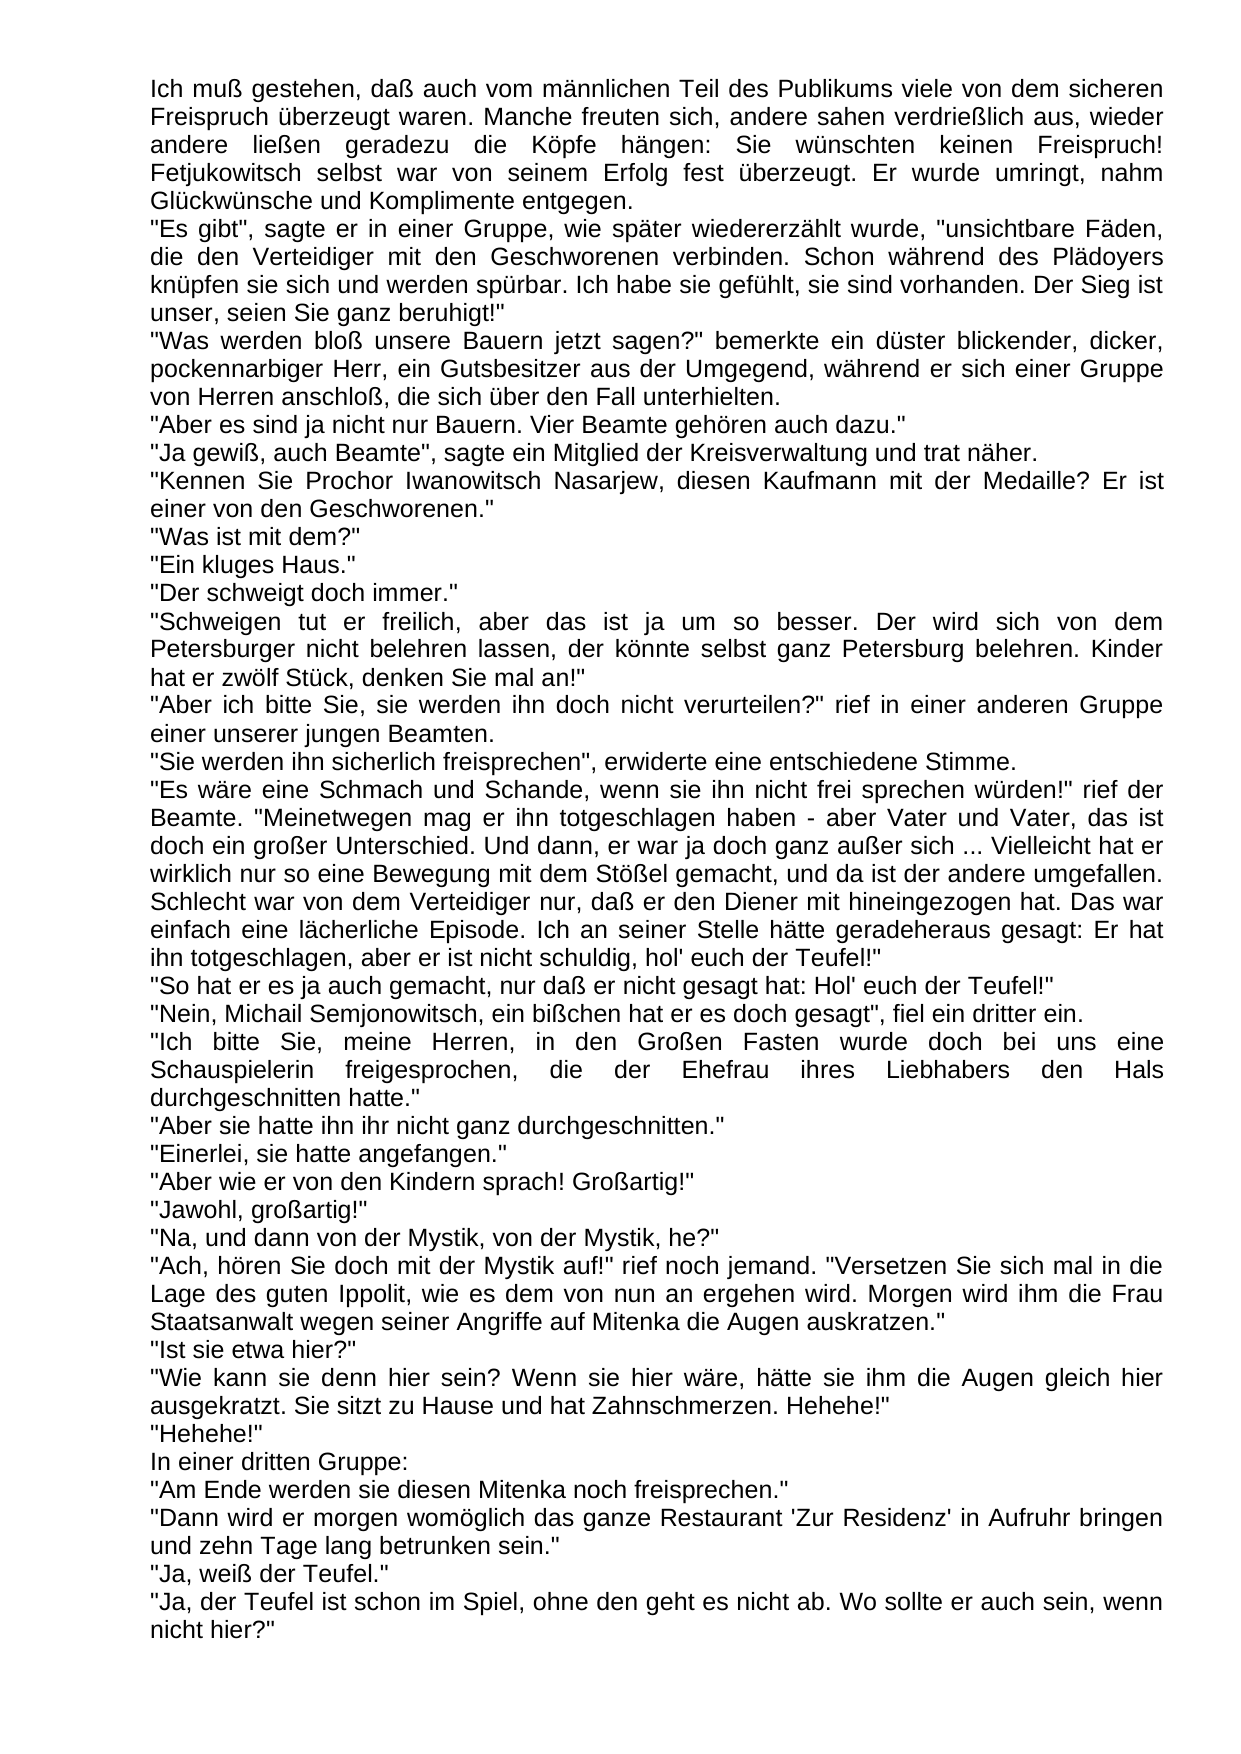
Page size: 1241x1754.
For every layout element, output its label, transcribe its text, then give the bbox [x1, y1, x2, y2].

text "Ist sie etwa hier?" [150, 1336, 1166, 1364]
text "Ach, hören Sie doch mit der Mystik auf!" rief noch jemand. "Versetzen Sie sich mal in die Lage des guten Ippolit, wie es dem von nun an ergehen wird. Morgen wird ihm die Frau Staatsanwalt wegen seiner Angriffe auf Mitenka die Augen auskratzen." [150, 1252, 1166, 1336]
text "Aber ich bitte Sie, sie werden ihn doch nicht verurteilen?" rief in einer anderen Gruppe einer unserer jungen Beamten. [150, 691, 1166, 747]
text "Ich bitte Sie, meine Herren, in den Großen Fasten wurde doch bei uns eine Schauspielerin freigesprochen, die der Ehefrau ihres Liebhabers den Hals durchgeschnitten hatte." [150, 1028, 1166, 1112]
text "Na, und dann von der Mystik, von der Mystik, he?" [150, 1224, 1166, 1252]
text "Aber es sind ja nicht nur Bauern. Vier Beamte gehören auch dazu." [150, 411, 1166, 439]
text "Kennen Sie Prochor Iwanowitsch Nasarjew, diesen Kaufmann mit der Medaille? Er ist einer von den Geschworenen." [150, 467, 1166, 523]
text "Am Ende werden sie diesen Mitenka noch freisprechen." [150, 1476, 1166, 1504]
text "Schweigen tut er freilich, aber das ist ja um so besser. Der wird sich von dem Petersburger nicht belehren lassen, der könnte selbst ganz Petersburg belehren. Kinder hat er zwölf Stück, denken Sie mal an!" [150, 607, 1166, 691]
text "Wie kann sie denn hier sein? Wenn sie hier wäre, hätte sie ihm die Augen gleich hier ausgekratzt. Sie sitzt zu Hause und hat Zahnschmerzen. Hehehe!" [150, 1364, 1166, 1420]
text "Jawohl, großartig!" [150, 1196, 1166, 1224]
text "Ein kluges Haus." [150, 551, 1166, 579]
text "Es wäre eine Schmach und Schande, wenn sie ihn nicht frei sprechen würden!" rief der Beamte. "Meinetwegen mag er ihn totgeschlagen haben - aber Vater und Vater, das ist doch ein großer Unterschied. Und dann, er war ja doch ganz außer sich ... Vielleicht hat er wirklich nur so eine Bewegung mit dem Stößel gemacht, und da ist der andere umgefallen. Schlecht war von dem Verteidiger nur, daß er den Diener mit hineingezogen hat. Das war einfach eine lächerliche Episode. Ich an seiner Stelle hätte geradeheraus gesagt: Er hat ihn totgeschlagen, aber er ist nicht schuldig, hol' euch der Teufel!" [150, 776, 1166, 972]
text Ich muß gestehen, daß auch vom männlichen Teil des Publikums viele von dem sicheren Freispruch überzeugt waren. Manche freuten sich, andere sahen verdrießlich aus, wieder andere ließen geradezu die Köpfe hängen: Sie wünschten keinen Freispruch! Fetjukowitsch selbst war von seinem Erfolg fest überzeugt. Er wurde umringt, nahm Glückwünsche und Komplimente entgegen. [150, 75, 1166, 215]
text "Hehehe!" [150, 1420, 1166, 1448]
text "Was werden bloß unsere Bauern jetzt sagen?" bemerkte ein düster blickender, dicker, pockennarbiger Herr, ein Gutsbesitzer aus der Umgegend, während er sich einer Gruppe von Herren anschloß, die sich über den Fall unterhielten. [150, 327, 1166, 411]
text "Es gibt", sagte er in einer Gruppe, wie später wiedererzählt wurde, "unsichtbare Fäden, die den Verteidiger mit den Geschworenen verbinden. Schon während des Plädoyers knüpfen sie sich und werden spürbar. Ich habe sie gefühlt, sie sind vorhanden. Der Sieg ist unser, seien Sie ganz beruhigt!" [150, 215, 1166, 327]
text "Aber sie hatte ihn ihr nicht ganz durchgeschnitten." [150, 1112, 1166, 1140]
text In einer dritten Gruppe: [150, 1448, 1166, 1476]
text "Sie werden ihn sicherlich freisprechen", erwiderte eine entschiedene Stimme. [150, 747, 1166, 776]
text "Einerlei, sie hatte angefangen." [150, 1140, 1166, 1168]
text "Ja, weiß der Teufel." [150, 1560, 1166, 1588]
text "Aber wie er von den Kindern sprach! Großartig!" [150, 1168, 1166, 1196]
text "Ja, der Teufel ist schon im Spiel, ohne den geht es nicht ab. Wo sollte er auch sein, wenn nicht hier?" [150, 1588, 1166, 1644]
text "Was ist mit dem?" [150, 523, 1166, 551]
text "Der schweigt doch immer." [150, 579, 1166, 607]
text "Nein, Michail Semjonowitsch, ein bißchen hat er es doch gesagt", fiel ein dritter ein. [150, 1000, 1166, 1028]
text "So hat er es ja auch gemacht, nur daß er nicht gesagt hat: Hol' euch der Teufel!" [150, 972, 1166, 1000]
text "Ja gewiß, auch Beamte", sagte ein Mitglied der Kreisverwaltung und trat näher. [150, 439, 1166, 467]
text "Dann wird er morgen womöglich das ganze Restaurant 'Zur Residenz' in Aufruhr bringen und zehn Tage lang betrunken sein." [150, 1504, 1166, 1560]
